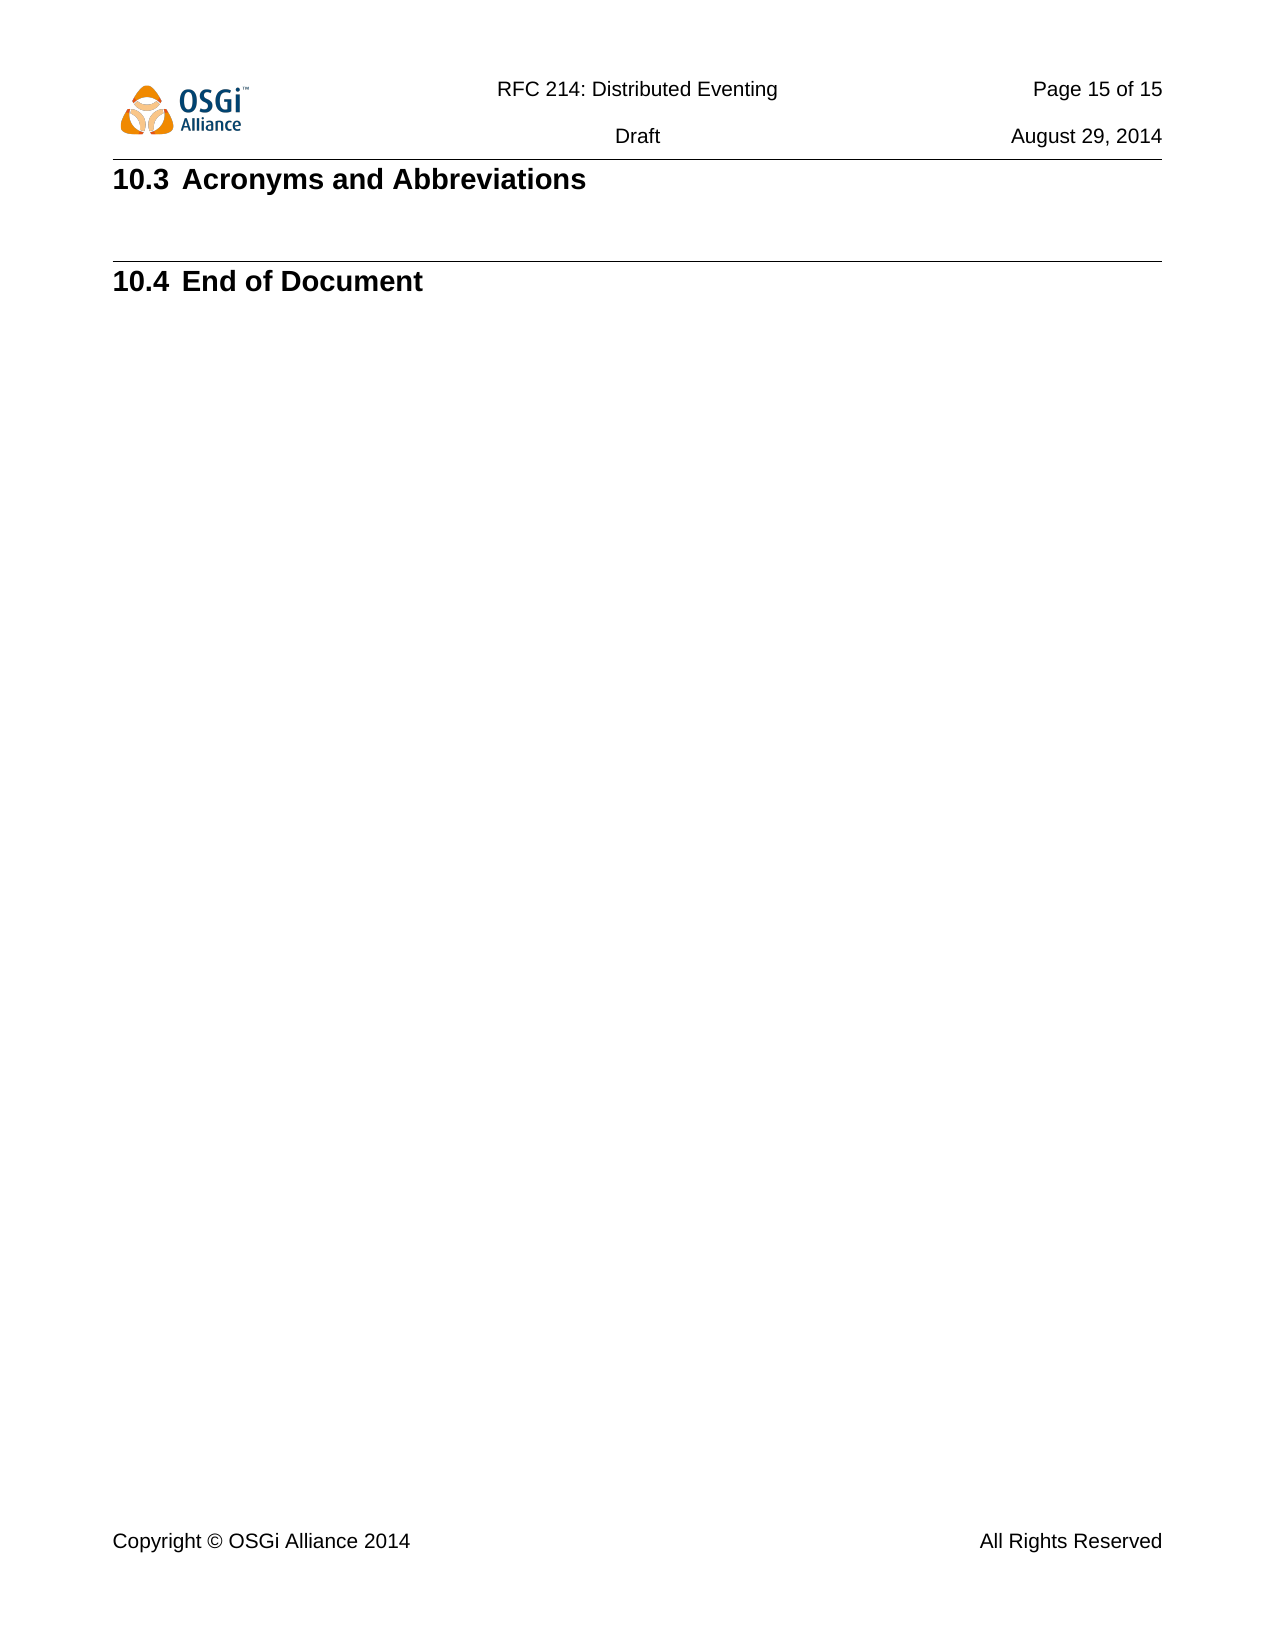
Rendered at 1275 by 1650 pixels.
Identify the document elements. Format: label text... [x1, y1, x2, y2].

subtitle Acronyms and Abbreviations [112, 160, 1162, 196]
picture [113, 78, 257, 142]
subtitle End of Document [112, 262, 1162, 298]
